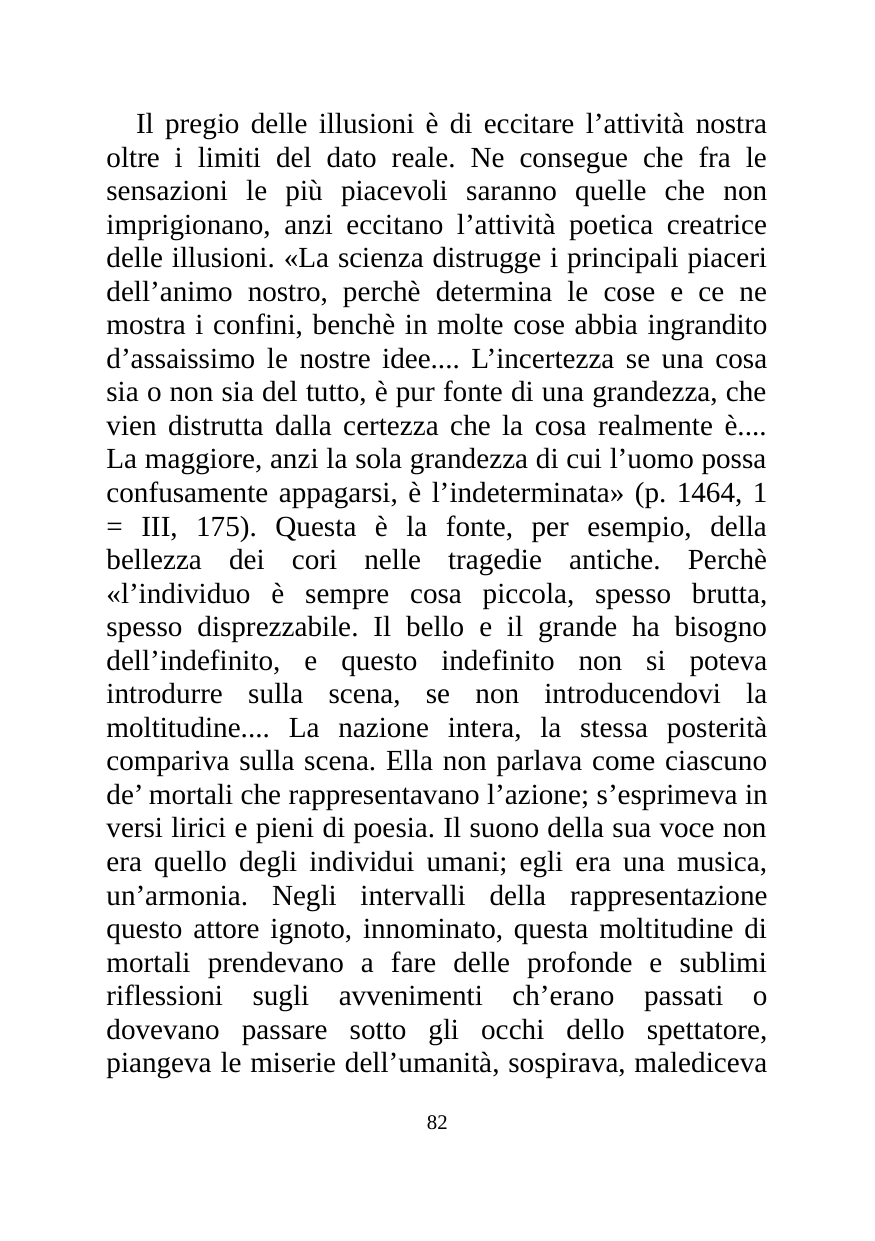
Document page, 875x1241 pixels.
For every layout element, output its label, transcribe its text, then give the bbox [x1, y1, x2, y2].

text Il pregio delle illusioni è di eccitare l’attività nostra oltre i limiti del dato reale. Ne consegue che fra le sensazioni le più piacevoli saranno quelle che non imprigionano, anzi eccitano l’attività poetica creatrice delle illusioni. «La scienza distrugge i principali piaceri dell’animo nostro, perchè determina le cose e ce ne mostra i confini, benchè in molte cose abbia ingrandito d’assaissimo le nostre idee.... L’incertezza se una cosa sia o non sia del tutto, è pur fonte di una grandezza, che vien distrutta dalla certezza che la cosa realmente è.... La maggiore, anzi la sola grandezza di cui l’uomo possa confusamente appagarsi, è l’indeterminata» (p. 1464, 1 = III, 175). Questa è la fonte, per esempio, della bellezza dei cori nelle tragedie antiche. Perchè «l’individuo è sempre cosa piccola, spesso brutta, spesso disprezzabile. Il bello e il grande ha bisogno dell’indefinito, e questo indefinito non si poteva introdurre sulla scena, se non introducendovi la moltitudine.... La nazione intera, la stessa posterità compariva sulla scena. Ella non parlava come ciascuno de’ mortali che rappresentavano l’azione; s’esprimeva in versi lirici e pieni di poesia. Il suono della sua voce non era quello degli individui umani; egli era una musica, un’armonia. Negli intervalli della rappresentazione questo attore ignoto, innominato, questa moltitudine di mortali prendevano a fare delle profonde e sublimi riflessioni sugli avvenimenti ch’erano passati o dovevano passare sotto gli occhi dello spettatore, piangeva le miserie dell’umanità, sospirava, malediceva [106, 106, 768, 1079]
